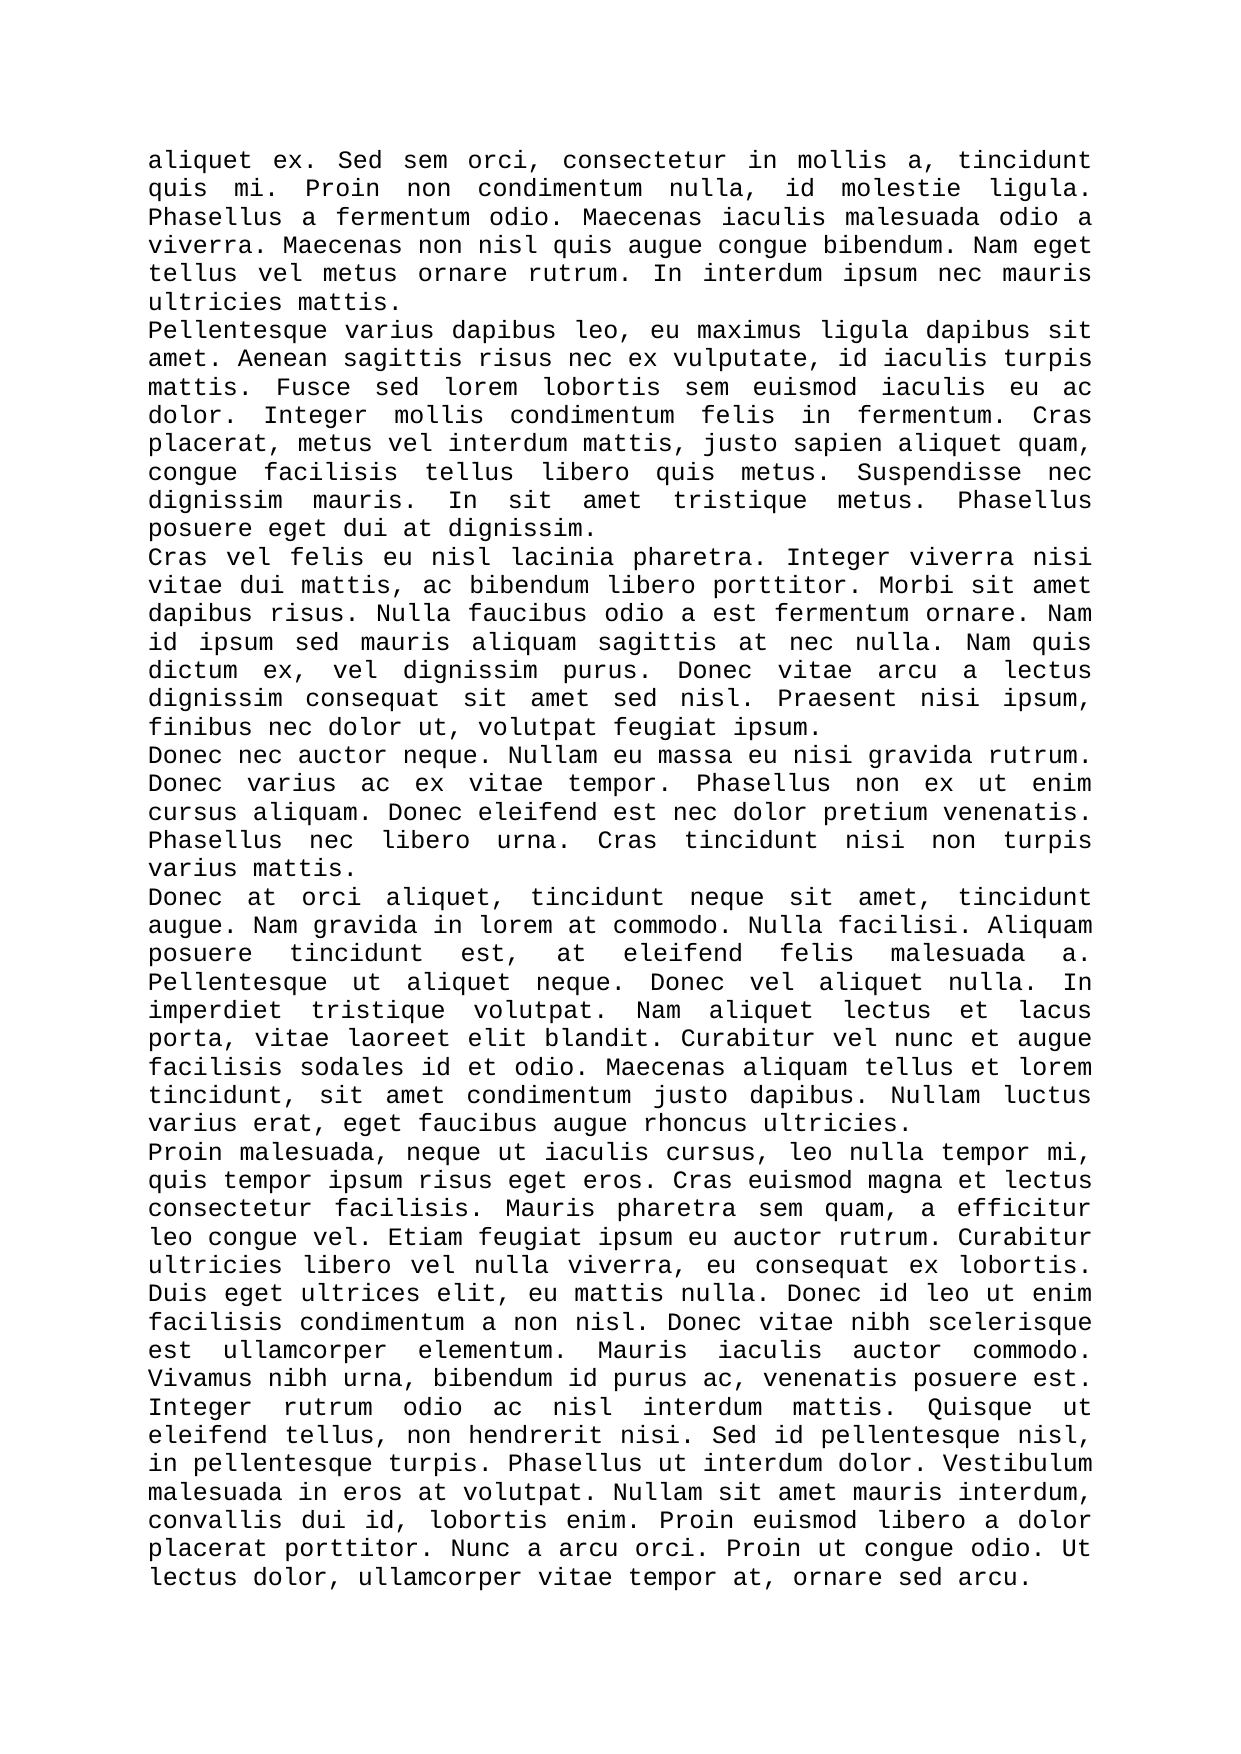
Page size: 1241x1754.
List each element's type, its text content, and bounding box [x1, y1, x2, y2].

text Pellentesque varius dapibus leo, eu maximus ligula dapibus sit amet. Aenean sagittis risus nec ex vulputate, id iaculis turpis mattis. Fusce sed lorem lobortis sem euismod iaculis eu ac dolor. Integer mollis condimentum felis in fermentum. Cras placerat, metus vel interdum mattis, justo sapien aliquet quam, congue facilisis tellus libero quis metus. Suspendisse nec dignissim mauris. In sit amet tristique metus. Phasellus posuere eget dui at dignissim. [148, 318, 1093, 544]
text Integer rutrum odio ac nisl interdum mattis. Quisque ut eleifend tellus, non hendrerit nisi. Sed id pellentesque nisl, in pellentesque turpis. Phasellus ut interdum dolor. Vestibulum malesuada in eros at volutpat. Nullam sit amet mauris interdum, convallis dui id, lobortis enim. Proin euismod libero a dolor placerat porttitor. Nunc a arcu orci. Proin ut congue odio. Ut lectus dolor, ullamcorper vitae tempor at, ornare sed arcu. [148, 1394, 1093, 1593]
text Cras vel felis eu nisl lacinia pharetra. Integer viverra nisi vitae dui mattis, ac bibendum libero porttitor. Morbi sit amet dapibus risus. Nulla faucibus odio a est fermentum ornare. Nam id ipsum sed mauris aliquam sagittis at nec nulla. Nam quis dictum ex, vel dignissim purus. Donec vitae arcu a lectus dignissim consequat sit amet sed nisl. Praesent nisi ipsum, finibus nec dolor ut, volutpat feugiat ipsum. [148, 544, 1093, 743]
text Donec nec auctor neque. Nullam eu massa eu nisi gravida rutrum. Donec varius ac ex vitae tempor. Phasellus non ex ut enim cursus aliquam. Donec eleifend est nec dolor pretium venenatis. Phasellus nec libero urna. Cras tincidunt nisi non turpis varius mattis. [148, 743, 1093, 884]
text Donec at orci aliquet, tincidunt neque sit amet, tincidunt augue. Nam gravida in lorem at commodo. Nulla facilisi. Aliquam posuere tincidunt est, at eleifend felis malesuada a. Pellentesque ut aliquet neque. Donec vel aliquet nulla. In imperdiet tristique volutpat. Nam aliquet lectus et lacus porta, vitae laoreet elit blandit. Curabitur vel nunc et augue facilisis sodales id et odio. Maecenas aliquam tellus et lorem tincidunt, sit amet condimentum justo dapibus. Nullam luctus varius erat, eget faucibus augue rhoncus ultricies. [148, 884, 1093, 1139]
text aliquet ex. Sed sem orci, consectetur in mollis a, tincidunt quis mi. Proin non condimentum nulla, id molestie ligula. Phasellus a fermentum odio. Maecenas iaculis malesuada odio a viverra. Maecenas non nisl quis augue congue bibendum. Nam eget tellus vel metus ornare rutrum. In interdum ipsum nec mauris ultricies mattis. [148, 148, 1093, 318]
text Proin malesuada, neque ut iaculis cursus, leo nulla tempor mi, quis tempor ipsum risus eget eros. Cras euismod magna et lectus consectetur facilisis. Mauris pharetra sem quam, a efficitur leo congue vel. Etiam feugiat ipsum eu auctor rutrum. Curabitur ultricies libero vel nulla viverra, eu consequat ex lobortis. Duis eget ultrices elit, eu mattis nulla. Donec id leo ut enim facilisis condimentum a non nisl. Donec vitae nibh scelerisque est ullamcorper elementum. Mauris iaculis auctor commodo. Vivamus nibh urna, bibendum id purus ac, venenatis posuere est. [148, 1139, 1093, 1394]
